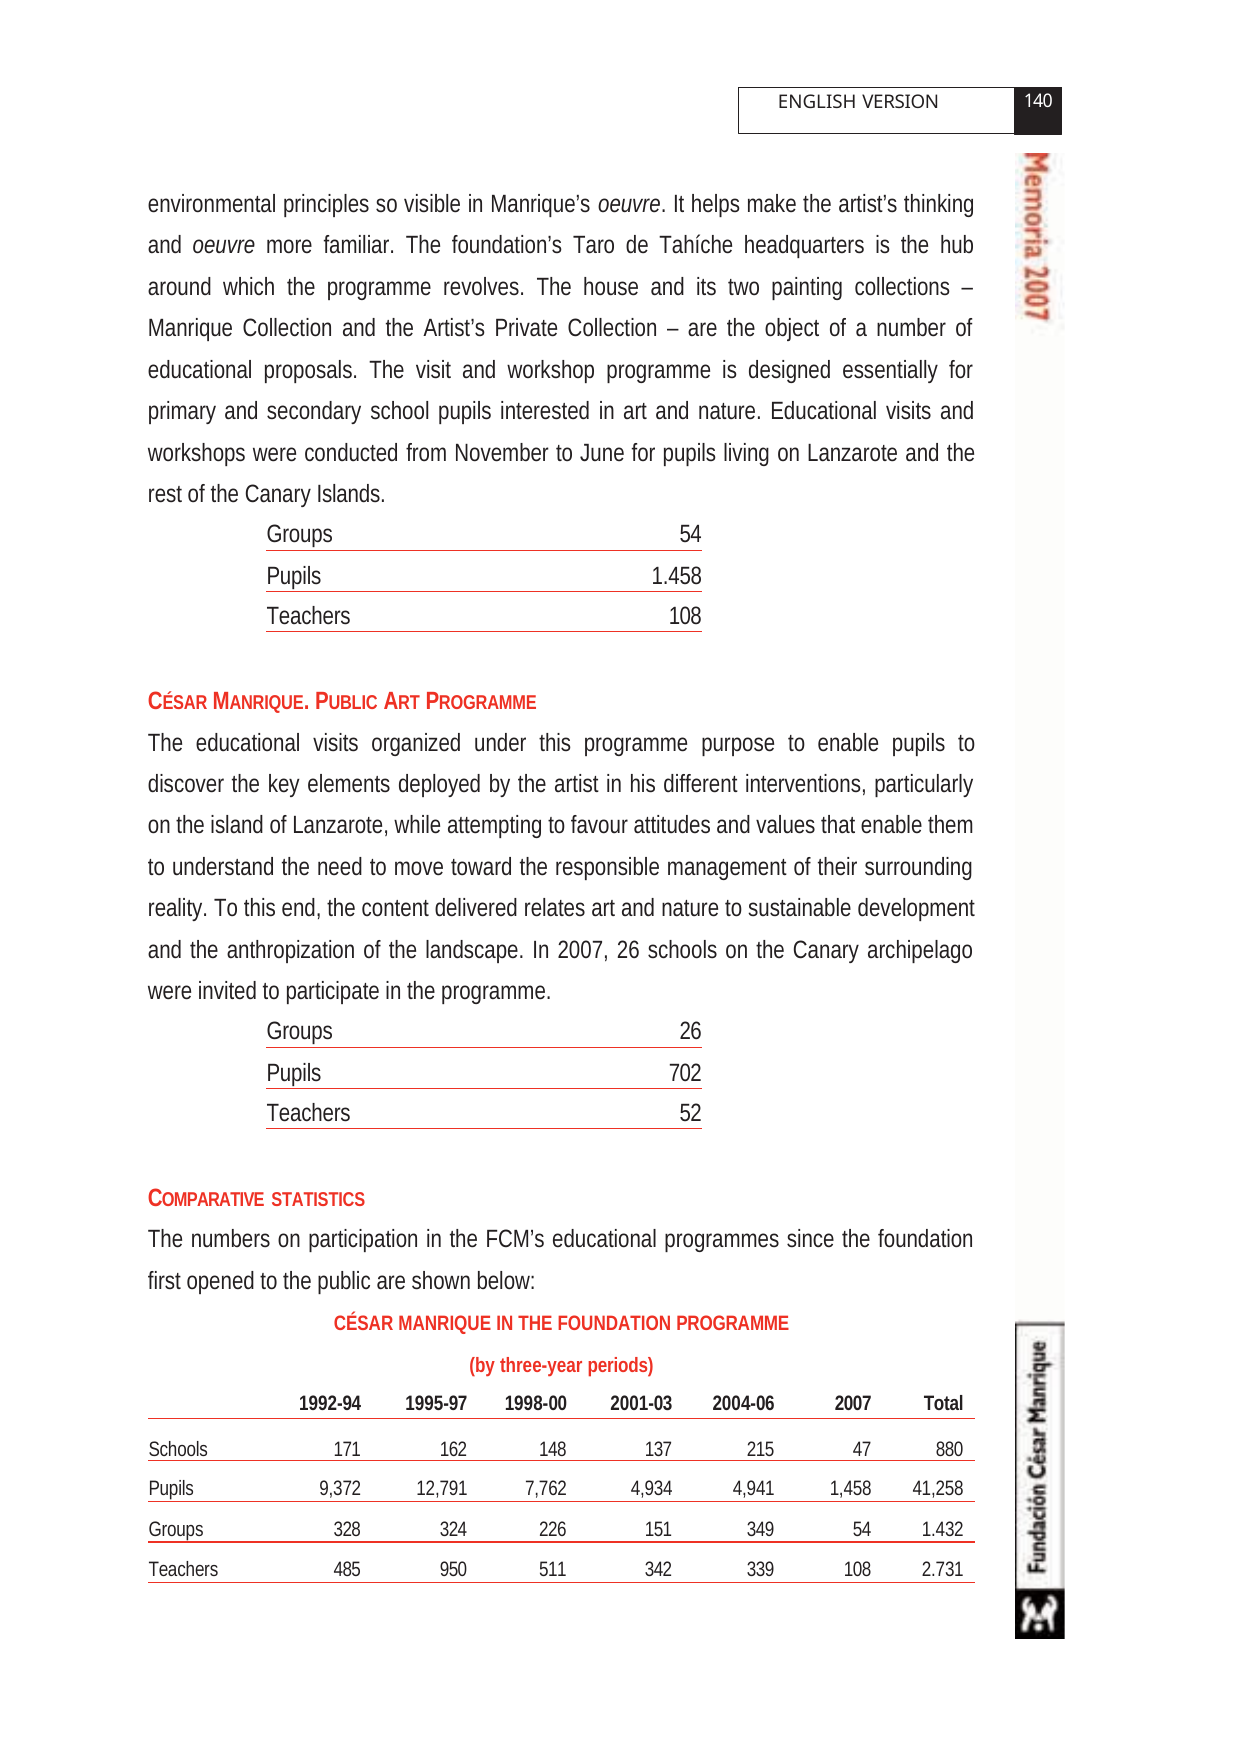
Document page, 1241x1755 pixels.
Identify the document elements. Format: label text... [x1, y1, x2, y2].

table_cell 4,934 [588, 1461, 691, 1501]
table_cell 47 [802, 1419, 891, 1460]
table_cell 1,458 [802, 1461, 891, 1501]
table_cell 485 [258, 1543, 382, 1582]
table_cell Schools [148, 1419, 257, 1460]
subtitle César Manrique. Public Art Programme [148, 686, 1015, 714]
table_header 2001-03 [588, 1395, 691, 1418]
table_cell 342 [588, 1543, 691, 1582]
table_header 1995-97 [382, 1395, 485, 1418]
table_cell 12,791 [382, 1461, 485, 1501]
table_cell 9,372 [258, 1461, 382, 1501]
table_header Total [891, 1395, 975, 1418]
table_cell 349 [691, 1502, 802, 1541]
table_cell 702 [509, 1048, 702, 1087]
table_cell 171 [258, 1419, 382, 1460]
table_cell 2.731 [891, 1543, 975, 1582]
table_header 54 [500, 522, 702, 550]
table_cell Teachers [148, 1543, 257, 1582]
text environmental principles so visible in Manrique’s oeuvre. It helps make the artist’s thinking and oeuvre more familiar. The foundation’s Taro de Tahíche headquarters is the hub around which the programme revolves. The house and its two painting collections –Manrique Collection and the Artist’s Private Collection – are the object of a number of educational proposals. The visit and workshop programme is designed essentially for primary and secondary school pupils interested in art and nature. Educational visits and workshops were conducted from November to June for pupils living on Lanzarote and the rest of the Canary Islands. [148, 189, 975, 508]
table_cell 1.458 [500, 551, 702, 591]
table_cell 41,258 [891, 1461, 975, 1501]
table_cell Pupils [266, 551, 500, 591]
table_cell 162 [382, 1419, 485, 1460]
table_header [148, 1395, 257, 1418]
table_cell Teachers [266, 1089, 509, 1128]
table_header Groups [266, 522, 500, 550]
table_cell 950 [382, 1543, 485, 1582]
table_header 26 [509, 1019, 702, 1047]
table_cell 151 [588, 1502, 691, 1541]
table_cell 4,941 [691, 1461, 802, 1501]
table_cell 108 [500, 592, 702, 631]
table_cell 511 [485, 1543, 588, 1582]
table_cell 339 [691, 1543, 802, 1582]
table_cell 54 [802, 1502, 891, 1541]
table_cell Pupils [266, 1048, 509, 1087]
table_cell 52 [509, 1089, 702, 1128]
text The educational visits organized under this programme purpose to enable pupils to discover the key elements deployed by the artist in his different interventions, particularly on the island of Lanzarote, while attempting to favour attitudes and values that enable them to understand the need to move toward the responsible management of their surrounding reality. To this end, the content delivered relates art and nature to sustainable development and the anthropization of the landscape. In 2007, 26 schools on the Canary archipelago were invited to participate in the programme. [148, 727, 975, 1005]
text The numbers on participation in the FCM’s educational programmes since the foundation first opened to the public are shown below: [148, 1224, 975, 1294]
table_cell 328 [258, 1502, 382, 1541]
table_cell Teachers [266, 592, 500, 631]
subtitle [1065, 1183, 1167, 1211]
subtitle Comparative statistics [148, 1183, 1015, 1211]
table_cell 7,762 [485, 1461, 588, 1501]
table_cell 215 [691, 1419, 802, 1460]
table_cell 880 [891, 1419, 975, 1460]
table_cell Groups [148, 1502, 257, 1541]
table_header 1992-94 [258, 1395, 382, 1418]
table_cell 137 [588, 1419, 691, 1460]
table_cell 324 [382, 1502, 485, 1541]
table_cell Pupils [148, 1461, 257, 1501]
subtitle [1065, 686, 1167, 714]
text CÉSAR MANRIQUE IN THE FOUNDATION PROGRAMME [134, 1311, 989, 1335]
text (by three-year periods) [134, 1353, 989, 1377]
table_cell 226 [485, 1502, 588, 1541]
table_cell 148 [485, 1419, 588, 1460]
table_cell 1.432 [891, 1502, 975, 1541]
table_header Groups [266, 1019, 509, 1047]
table_header 2007 [802, 1395, 891, 1418]
table_header 2004-06 [691, 1395, 802, 1418]
table_cell 108 [802, 1543, 891, 1582]
table_header 1998-00 [485, 1395, 588, 1418]
